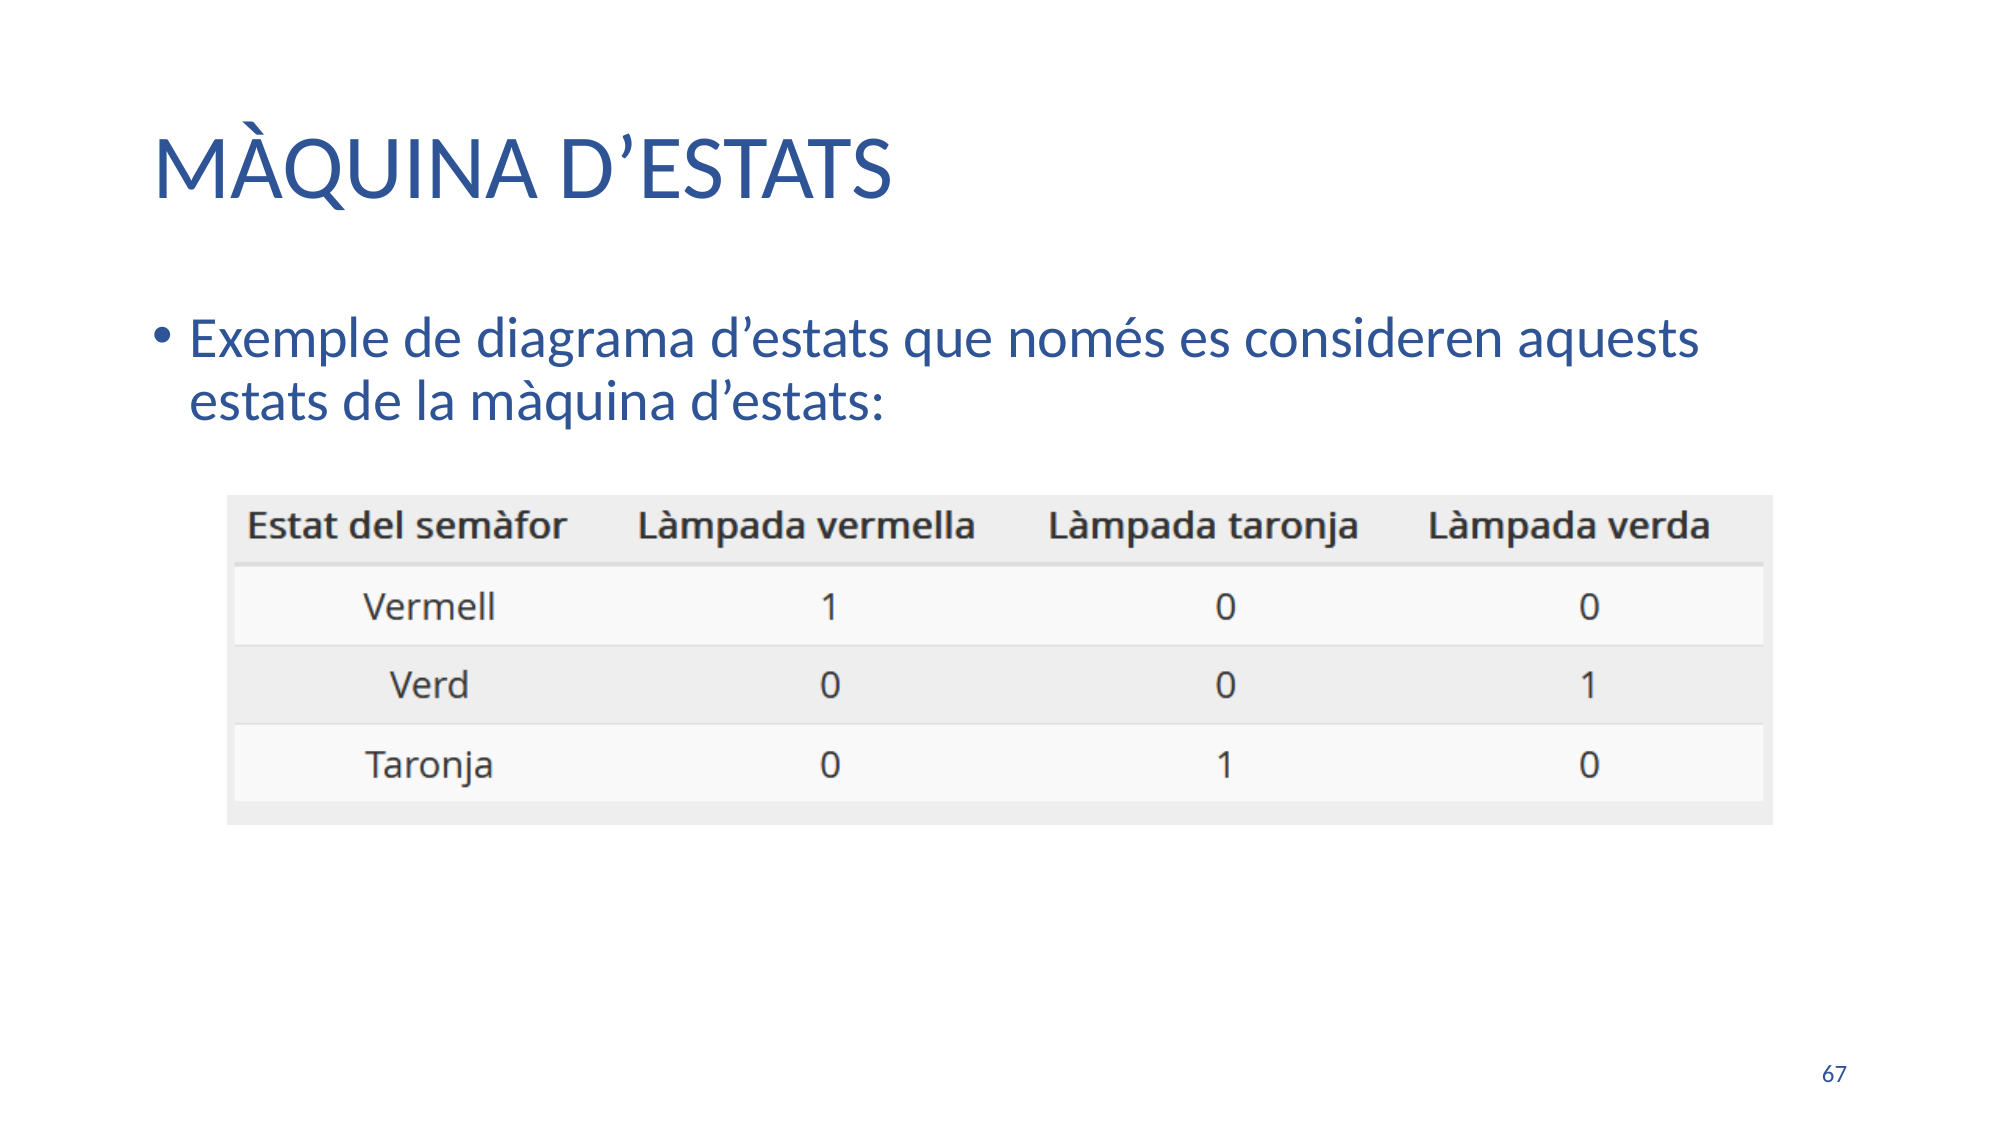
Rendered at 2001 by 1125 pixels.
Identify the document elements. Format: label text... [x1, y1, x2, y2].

title MÀQUINA D’ESTATS [137, 59, 1863, 278]
slide_number [1412, 1042, 1863, 1103]
list Exemple de diagrama d’estats que només es consideren aquests estats de la màquina d’estats: [137, 299, 1863, 1014]
picture [227, 495, 1773, 825]
